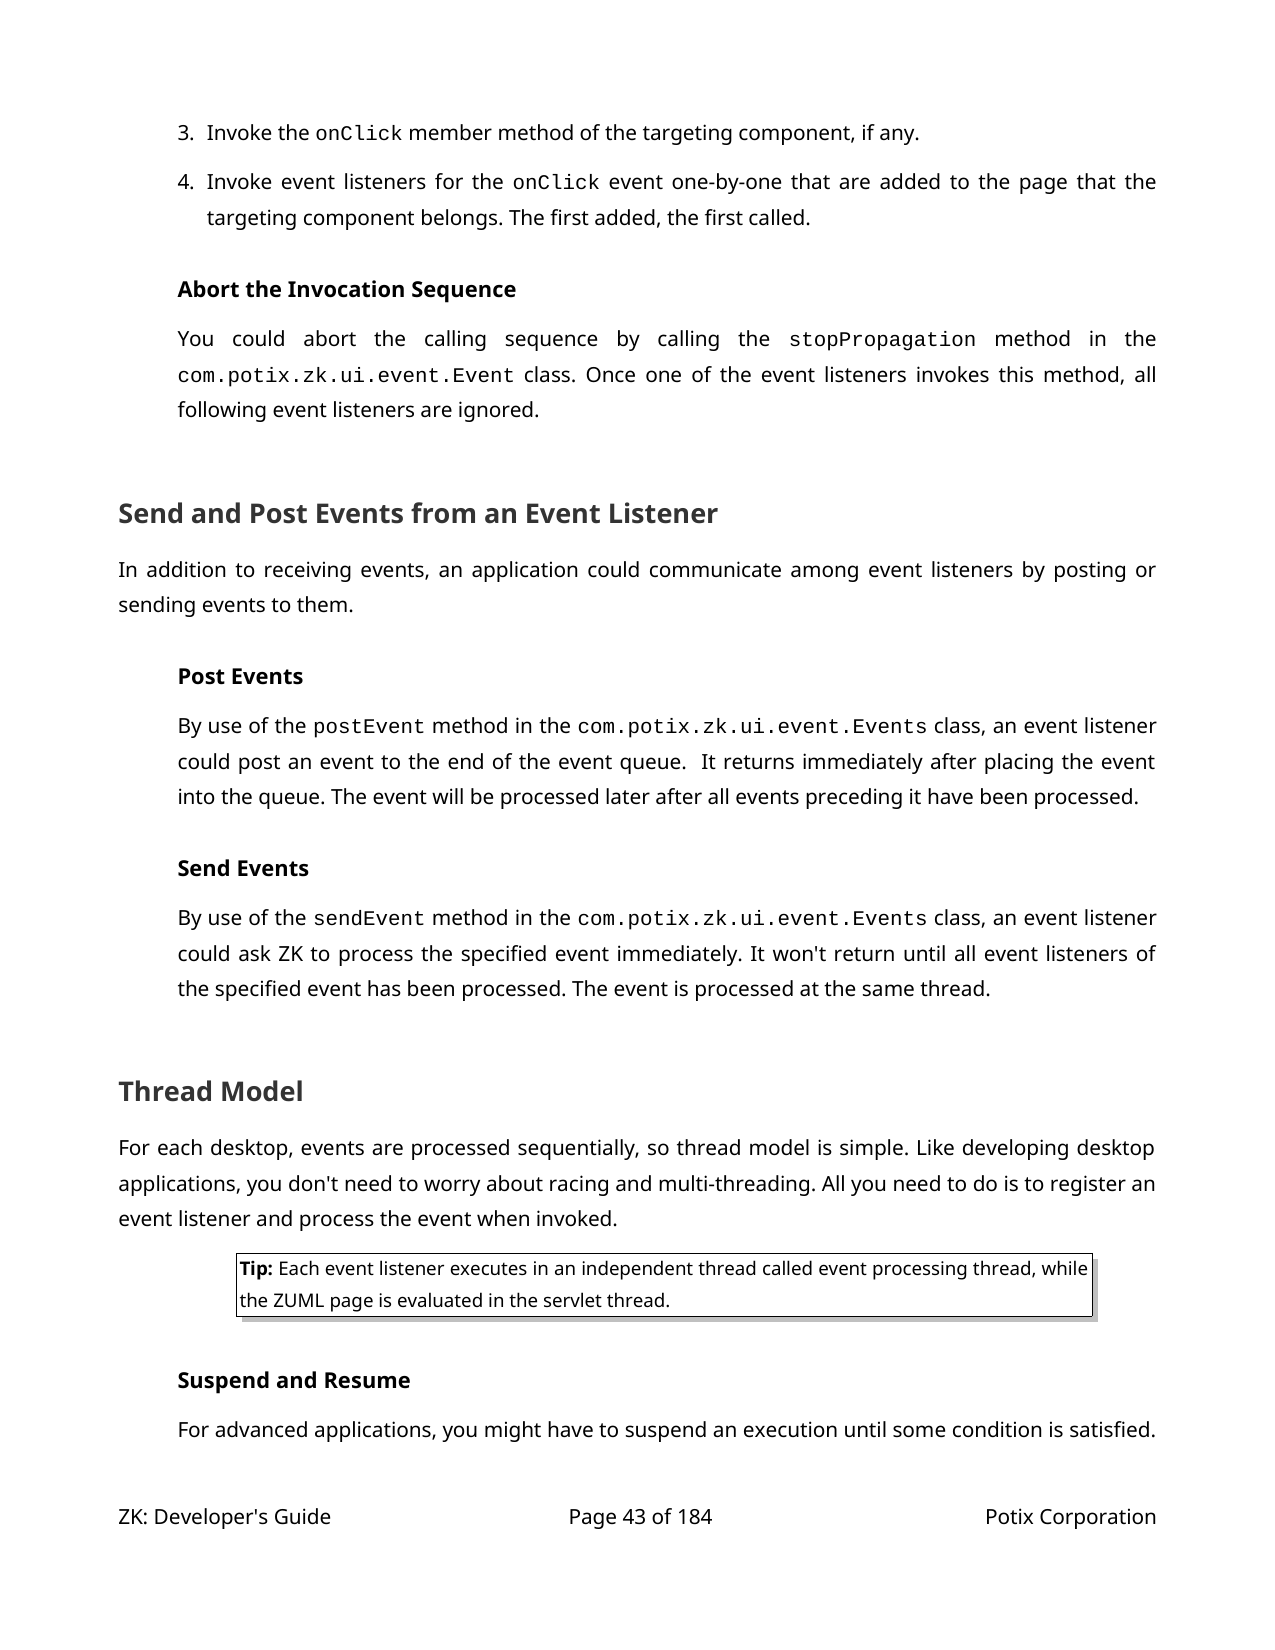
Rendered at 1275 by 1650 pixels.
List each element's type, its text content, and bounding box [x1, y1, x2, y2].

subtitle Thread Model [118, 1073, 1157, 1110]
text In addition to receiving events, an application could communicate among event listeners by posting or sending events to them. [118, 555, 1157, 618]
subtitle Send and Post Events from an Event Listener [118, 494, 1157, 531]
subtitle Abort the Invocation Sequence [177, 273, 1157, 303]
text For each desktop, events are processed sequentially, so thread model is simple. Like developing desktop applications, you don't need to worry about racing and multi-threading. All you need to do is to register an event listener and process the event when invoked. [118, 1133, 1157, 1232]
text By use of the sendEvent method in the com.potix.zk.ui.event.Events class, an event listener could ask ZK to process the specified event immediately. It won't return until all event listeners of the specified event has been processed. The event is processed at the same thread. [177, 903, 1157, 1002]
list Invoke event listeners for the onClick event one-by-one that are added to the page that the targeting component belongs. The first added, the first called. [177, 167, 1157, 231]
subtitle Post Events [177, 661, 1157, 691]
subtitle Send Events [177, 853, 1157, 883]
text Tip: Each event listener executes in an independent thread called event processing thread, while the ZUML page is evaluated in the servlet thread. [237, 1254, 1092, 1316]
text You could abort the calling sequence by calling the stopPropagation method in the com.potix.zk.ui.event.Event class. Once one of the event listeners invokes this method, all following event listeners are ignored. [177, 324, 1157, 423]
text For advanced applications, you might have to suspend an execution until some condition is satisfied. [177, 1415, 1157, 1443]
list Invoke the onClick member method of the targeting component, if any. [177, 118, 1157, 147]
subtitle Suspend and Resume [177, 1365, 1157, 1395]
text By use of the postEvent method in the com.potix.zk.ui.event.Events class, an event listener could post an event to the end of the event queue. It returns immediately after placing the event into the queue. The event will be processed later after all events preceding it have been processed. [177, 711, 1157, 810]
